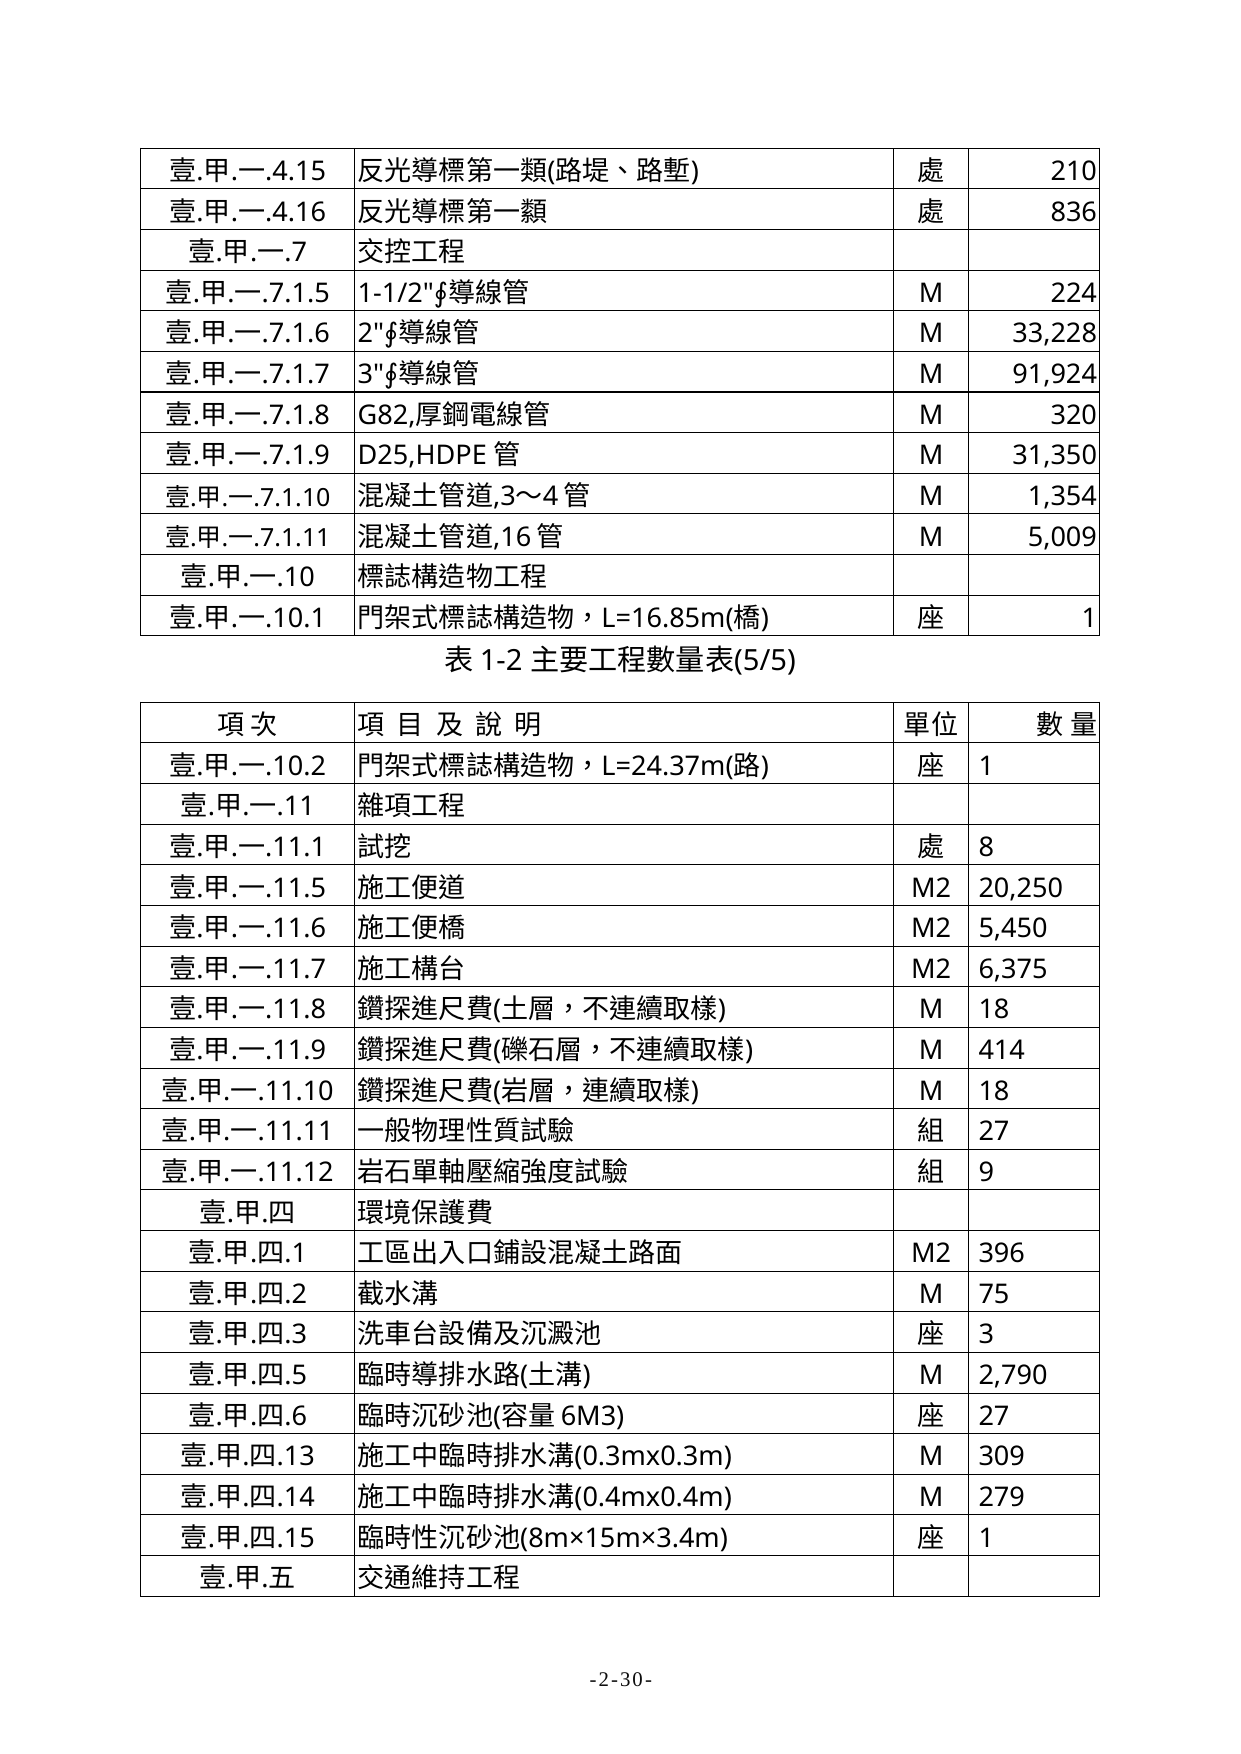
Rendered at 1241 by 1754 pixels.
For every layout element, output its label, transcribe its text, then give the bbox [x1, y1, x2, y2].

table_cell M [894, 1069, 968, 1108]
table_cell 鑽探進尺費(岩層，連續取樣) [355, 1069, 893, 1108]
table_cell M2 [894, 1231, 968, 1271]
table_cell 壹.甲.一.4.16 [141, 189, 354, 229]
table_cell 2,790 [969, 1353, 1099, 1392]
table_cell 施工構台 [355, 947, 893, 986]
table_cell [969, 784, 1099, 824]
table_cell 27 [969, 1109, 1099, 1149]
table_cell [969, 1190, 1099, 1230]
table_cell 壹.甲.一.7.1.9 [141, 433, 354, 473]
table_cell 壹.甲.一.7.1.8 [141, 393, 354, 432]
table_cell 洗車台設備及沉澱池 [355, 1312, 893, 1352]
table_cell 壹.甲.四.2 [141, 1272, 354, 1311]
table_cell 試挖 [355, 825, 893, 864]
table_cell 壹.甲.一.11.10 [141, 1069, 354, 1108]
table_header 數 量 [969, 703, 1099, 742]
table_cell 處 [894, 825, 968, 864]
table_cell [969, 230, 1099, 269]
table_cell 320 [969, 393, 1099, 432]
table_cell 壹.甲.一.11 [141, 784, 354, 824]
table_cell [894, 1190, 968, 1230]
table_cell 座 [894, 743, 968, 783]
table_cell 座 [894, 1312, 968, 1352]
table_cell 截水溝 [355, 1272, 893, 1311]
table_cell 臨時導排水路(土溝) [355, 1353, 893, 1392]
table_cell [894, 555, 968, 594]
table_cell 3"∮導線管 [355, 352, 893, 391]
table_cell 壹.甲.四.14 [141, 1475, 354, 1514]
table_cell 75 [969, 1272, 1099, 1311]
table_cell M [894, 1028, 968, 1067]
table_cell 9 [969, 1150, 1099, 1189]
table_cell 壹.甲.一.10.1 [141, 596, 354, 635]
table_cell 1,354 [969, 474, 1099, 513]
table_cell M2 [894, 906, 968, 946]
table_cell 3 [969, 1312, 1099, 1352]
table_cell 210 [969, 149, 1099, 188]
table_cell 壹.甲.四.5 [141, 1353, 354, 1392]
table_cell 門架式標誌構造物，L=16.85m(橋) [355, 596, 893, 635]
table_cell 施工中臨時排水溝(0.4mx0.4m) [355, 1475, 893, 1514]
table_cell 壹.甲.一.7.1.7 [141, 352, 354, 391]
table_cell 壹.甲.一.7.1.6 [141, 311, 354, 351]
table_cell 反光導標第一類(路堤、路塹) [355, 149, 893, 188]
table_cell 工區出入口鋪設混凝土路面 [355, 1231, 893, 1271]
table_cell 施工中臨時排水溝(0.3mx0.3m) [355, 1434, 893, 1474]
table_cell 座 [894, 596, 968, 635]
table_cell 2"∮導線管 [355, 311, 893, 351]
table_cell [894, 1556, 968, 1596]
table_cell 雜項工程 [355, 784, 893, 824]
table_cell [894, 230, 968, 269]
table_cell 壹.甲.一.7.1.10 [141, 474, 354, 513]
table_cell 一般物理性質試驗 [355, 1109, 893, 1149]
table_cell 混凝土管道,3～4管 [355, 474, 893, 513]
table_cell 壹.甲.一.11.11 [141, 1109, 354, 1149]
table_cell M [894, 352, 968, 391]
table_cell 20,250 [969, 865, 1099, 905]
table_cell 處 [894, 189, 968, 229]
table_cell 鑽探進尺費(土層，不連續取樣) [355, 987, 893, 1027]
table_cell [969, 1556, 1099, 1596]
table_cell 壹.甲.一.11.9 [141, 1028, 354, 1067]
table_cell 混凝土管道,16管 [355, 514, 893, 554]
table_cell 壹.甲.四.15 [141, 1515, 354, 1555]
table_cell 836 [969, 189, 1099, 229]
table_cell M [894, 1353, 968, 1392]
table_cell M [894, 311, 968, 351]
table_cell M2 [894, 865, 968, 905]
text 表1-2 主要工程數量表(5/5) [148, 636, 1092, 679]
table_cell 壹.甲.一.11.6 [141, 906, 354, 946]
table_cell 1 [969, 1515, 1099, 1555]
table_cell [969, 555, 1099, 594]
table_cell 5,450 [969, 906, 1099, 946]
table_cell 壹.甲.一.7.1.11 [141, 514, 354, 554]
table_cell M [894, 1272, 968, 1311]
table_cell 224 [969, 271, 1099, 310]
table_cell 壹.甲.四.3 [141, 1312, 354, 1352]
table_cell M [894, 474, 968, 513]
table_cell 岩石單軸壓縮強度試驗 [355, 1150, 893, 1189]
table_cell 279 [969, 1475, 1099, 1514]
table_cell 臨時沉砂池(容量6M3) [355, 1394, 893, 1433]
table_cell M [894, 514, 968, 554]
table_cell 壹.甲.一.4.15 [141, 149, 354, 188]
table_cell 座 [894, 1394, 968, 1433]
table_cell 施工便道 [355, 865, 893, 905]
table_cell 27 [969, 1394, 1099, 1433]
table_cell 壹.甲.一.11.8 [141, 987, 354, 1027]
table_cell 壹.甲.四.6 [141, 1394, 354, 1433]
table_cell 31,350 [969, 433, 1099, 473]
table_cell 309 [969, 1434, 1099, 1474]
table_cell 標誌構造物工程 [355, 555, 893, 594]
table_cell 壹.甲.一.11.5 [141, 865, 354, 905]
table_header 單位 [894, 703, 968, 742]
table_cell M [894, 1475, 968, 1514]
table_cell 1 [969, 596, 1099, 635]
table_cell 壹.甲.一.11.7 [141, 947, 354, 986]
table_cell M [894, 271, 968, 310]
table_cell M [894, 393, 968, 432]
table_cell 壹.甲.一.7 [141, 230, 354, 269]
table_header 項 次 [141, 703, 354, 742]
table_cell 反光導標第一纇 [355, 189, 893, 229]
table_cell 座 [894, 1515, 968, 1555]
table_cell 18 [969, 1069, 1099, 1108]
table_cell 交控工程 [355, 230, 893, 269]
table_cell M2 [894, 947, 968, 986]
table_cell 組 [894, 1109, 968, 1149]
table_cell 1 [969, 743, 1099, 783]
table_cell 處 [894, 149, 968, 188]
table_cell 6,375 [969, 947, 1099, 986]
table_cell 18 [969, 987, 1099, 1027]
table_cell M [894, 987, 968, 1027]
table_cell 414 [969, 1028, 1099, 1067]
table_cell 壹.甲.一.11.12 [141, 1150, 354, 1189]
table_cell 門架式標誌構造物，L=24.37m(路) [355, 743, 893, 783]
table_cell 396 [969, 1231, 1099, 1271]
table_header 項 目 及 說 明 [355, 703, 893, 742]
table_cell D25,HDPE 管 [355, 433, 893, 473]
table_cell 組 [894, 1150, 968, 1189]
table_cell 施工便橋 [355, 906, 893, 946]
table_cell 壹.甲.四 [141, 1190, 354, 1230]
table_cell M [894, 433, 968, 473]
table_cell 壹.甲.一.11.1 [141, 825, 354, 864]
table_cell 鑽探進尺費(礫石層，不連續取樣) [355, 1028, 893, 1067]
table_cell G82,厚鋼電線管 [355, 393, 893, 432]
table_cell 壹.甲.四.1 [141, 1231, 354, 1271]
table_cell 壹.甲.一.10.2 [141, 743, 354, 783]
table_cell 1-1/2"∮導線管 [355, 271, 893, 310]
table_cell 33,228 [969, 311, 1099, 351]
table_cell 91,924 [969, 352, 1099, 391]
table_cell 壹.甲.一.10 [141, 555, 354, 594]
table_cell 臨時性沉砂池(8m×15m×3.4m) [355, 1515, 893, 1555]
table_cell 壹.甲.一.7.1.5 [141, 271, 354, 310]
table_cell 壹.甲.五 [141, 1556, 354, 1596]
table_cell 交通維持工程 [355, 1556, 893, 1596]
table_cell 環境保護費 [355, 1190, 893, 1230]
table_cell 壹.甲.四.13 [141, 1434, 354, 1474]
table_cell M [894, 1434, 968, 1474]
table_cell 8 [969, 825, 1099, 864]
table_cell 5,009 [969, 514, 1099, 554]
table_cell [894, 784, 968, 824]
